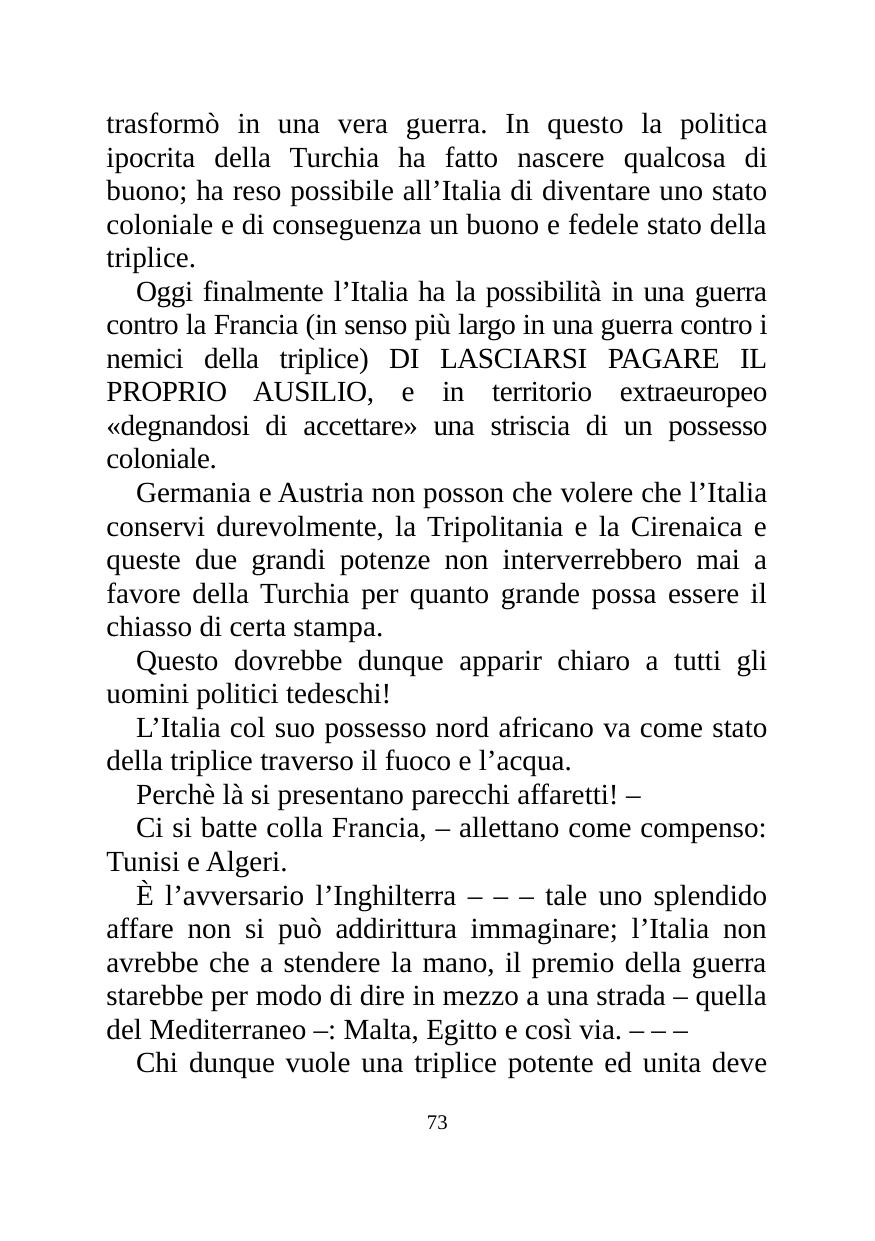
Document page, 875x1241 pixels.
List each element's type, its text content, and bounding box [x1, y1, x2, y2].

text Germania e Austria non posson che volere che l’Italia conservi durevolmente, la Tripolitania e la Cirenaica e queste due grandi potenze non interverrebbero mai a favore della Turchia per quanto grande possa essere il chiasso di certa stampa. [106, 475, 768, 643]
text Perchè là si presentano parecchi affaretti! – [106, 777, 768, 811]
text Questo dovrebbe dunque apparir chiaro a tutti gli uomini politici tedeschi! [106, 643, 768, 710]
text Chi dunque vuole una triplice potente ed unita deve [106, 1045, 768, 1079]
text Ci si batte colla Francia, – allettano come compenso: Tunisi e Algeri. [106, 811, 768, 878]
text Oggi finalmente l’Italia ha la possibilità in una guerra contro la Francia (in senso più largo in una guerra contro i nemici della triplice) DI LASCIARSI PAGARE IL PROPRIO AUSILIO, e in territorio extraeuropeo «degnandosi di accettare» una striscia di un possesso coloniale. [106, 274, 768, 475]
text È l’avversario l’Inghilterra – – – tale uno splendido affare non si può addirittura immaginare; l’Italia non avrebbe che a stendere la mano, il premio della guerra starebbe per modo di dire in mezzo a una strada – quella del Mediterraneo –: Malta, Egitto e così via. – – – [106, 878, 768, 1045]
text trasformò in una vera guerra. In questo la politica ipocrita della Turchia ha fatto nascere qualcosa di buono; ha reso possibile all’Italia di diventare uno stato coloniale e di conseguenza un buono e fedele stato della triplice. [106, 106, 768, 274]
text L’Italia col suo possesso nord africano va come stato della triplice traverso il fuoco e l’acqua. [106, 710, 768, 777]
